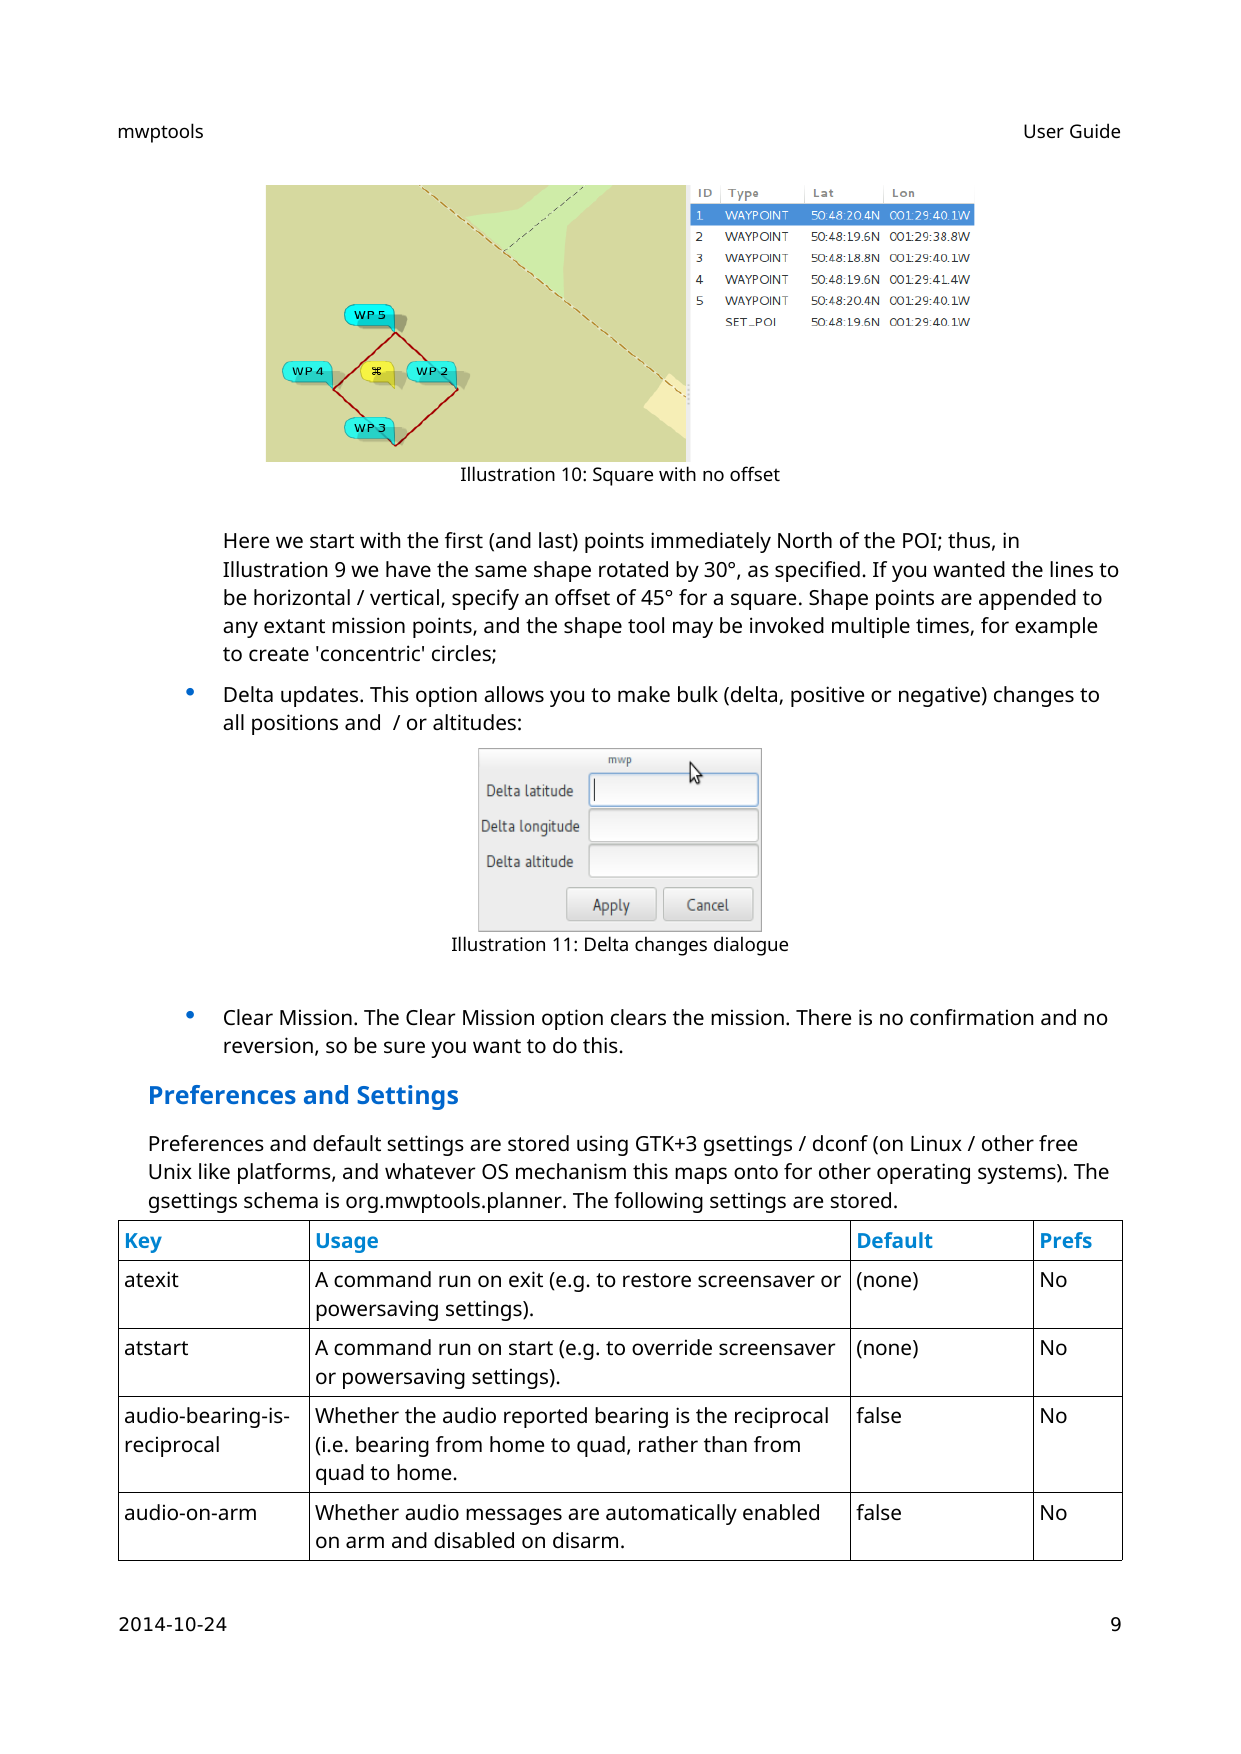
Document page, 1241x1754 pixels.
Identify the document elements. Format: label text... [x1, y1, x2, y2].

table_cell No [1034, 1261, 1122, 1328]
table_cell false [851, 1493, 1033, 1560]
table_cell Whether the audio reported bearing is the reciprocal (i.e. bearing from home to quad, rather than from quad to home. [310, 1397, 850, 1492]
table_cell Whether audio messages are automatically enabled on arm and disabled on disarm. [310, 1493, 850, 1560]
table_header Key [119, 1221, 309, 1260]
table_cell audio-bearing-is-reciprocal [119, 1397, 309, 1492]
text Illustration 10: Square with no offset [266, 462, 974, 487]
table_cell atstart [119, 1329, 309, 1396]
text Illustration 11: Delta changes dialogue [411, 748, 829, 957]
table_cell A command run on exit (e.g. to restore screensaver or powersaving settings). [310, 1261, 850, 1328]
table_cell (none) [851, 1329, 1033, 1396]
text Here we start with the first (and last) points immediately North of the POI; thus, in Illustration 9 we have the same shape rotated by 30°, as specified. If you wanted the lines to be horizontal / vertical, specify an offset of 45° for a square. Shape points are appended to any extant mission points, and the shape tool may be invoked multiple times, for example to create 'concentric' circles; [223, 527, 1122, 668]
list Delta updates. This option allows you to make bulk (delta, positive or negative) changes to all positions and / or altitudes: [185, 680, 1122, 736]
picture [478, 748, 762, 932]
subtitle Preferences and Settings [148, 1078, 1122, 1112]
table_header Usage [310, 1221, 850, 1260]
table_cell No [1034, 1329, 1122, 1396]
table_header Default [851, 1221, 1033, 1260]
list Clear Mission. The Clear Mission option clears the mission. There is no confirmation and no reversion, so be sure you want to do this. [185, 1003, 1122, 1060]
picture [265, 185, 975, 462]
table_cell No [1034, 1493, 1122, 1560]
text Preferences and default settings are stored using GTK+3 gsettings / dconf (on Linux / other free Unix like platforms, and whatever OS mechanism this maps onto for other operating systems). The gsettings schema is org.mwptools.planner. The following settings are stored. [148, 1129, 1122, 1214]
table_cell (none) [851, 1261, 1033, 1328]
table_cell false [851, 1397, 1033, 1492]
table_cell atexit [119, 1261, 309, 1328]
table_header Prefs [1034, 1221, 1122, 1260]
table_cell A command run on start (e.g. to override screensaver or powersaving settings). [310, 1329, 850, 1396]
table_cell audio-on-arm [119, 1493, 309, 1560]
table_cell No [1034, 1397, 1122, 1492]
